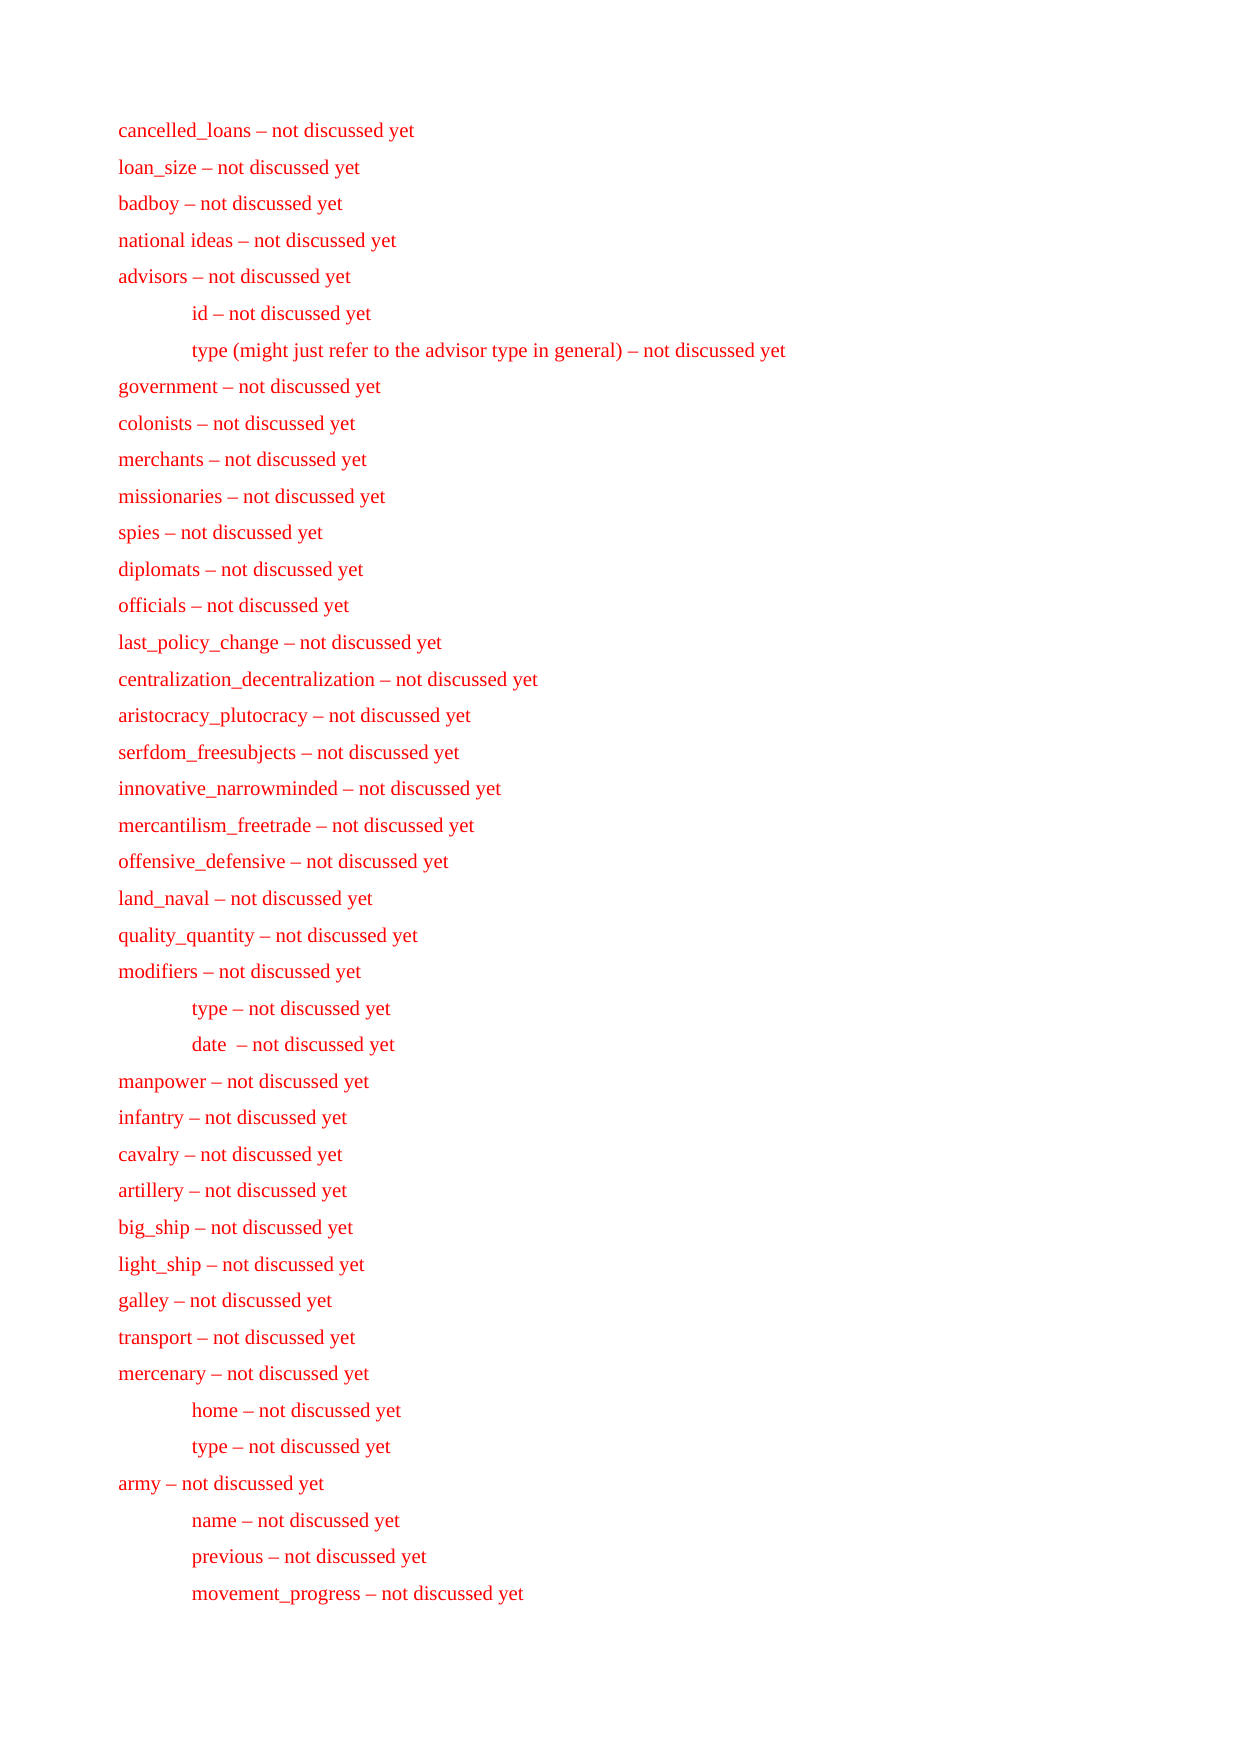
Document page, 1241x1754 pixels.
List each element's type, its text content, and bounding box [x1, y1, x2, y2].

text government – not discussed yet [118, 374, 1122, 398]
text mercenary – not discussed yet [118, 1361, 1122, 1385]
text cavalry – not discussed yet [118, 1142, 1122, 1166]
text advisors – not discussed yet [118, 264, 1122, 288]
text movement_progress – not discussed yet [118, 1581, 1122, 1605]
text serfdom_freesubjects – not discussed yet [118, 740, 1122, 764]
text colonists – not discussed yet [118, 411, 1122, 435]
text home – not discussed yet [118, 1398, 1122, 1422]
text date – not discussed yet [118, 1032, 1122, 1056]
text type – not discussed yet [118, 996, 1122, 1020]
text land_naval – not discussed yet [118, 886, 1122, 910]
text offensive_defensive – not discussed yet [118, 849, 1122, 873]
text transport – not discussed yet [118, 1325, 1122, 1349]
text modifiers – not discussed yet [118, 959, 1122, 983]
text national ideas – not discussed yet [118, 228, 1122, 252]
text merchants – not discussed yet [118, 447, 1122, 471]
text light_ship – not discussed yet [118, 1252, 1122, 1276]
text galley – not discussed yet [118, 1288, 1122, 1312]
text loan_size – not discussed yet [118, 155, 1122, 179]
text type (might just refer to the advisor type in general) – not discussed yet [118, 337, 1122, 362]
text id – not discussed yet [118, 301, 1122, 325]
text centralization_decentralization – not discussed yet [118, 667, 1122, 691]
text army – not discussed yet [118, 1471, 1122, 1495]
text innovative_narrowminded – not discussed yet [118, 776, 1122, 800]
text mercantilism_freetrade – not discussed yet [118, 813, 1122, 837]
text last_policy_change – not discussed yet [118, 630, 1122, 654]
text type – not discussed yet [118, 1434, 1122, 1458]
text big_ship – not discussed yet [118, 1215, 1122, 1239]
text quality_quantity – not discussed yet [118, 922, 1122, 947]
text previous – not discussed yet [118, 1544, 1122, 1568]
text badboy – not discussed yet [118, 191, 1122, 215]
text missionaries – not discussed yet [118, 484, 1122, 508]
text cancelled_loans – not discussed yet [118, 118, 1122, 142]
text diplomats – not discussed yet [118, 557, 1122, 581]
text infantry – not discussed yet [118, 1105, 1122, 1129]
text manpower – not discussed yet [118, 1069, 1122, 1093]
text aristocracy_plutocracy – not discussed yet [118, 703, 1122, 727]
text name – not discussed yet [118, 1507, 1122, 1532]
text spies – not discussed yet [118, 520, 1122, 544]
text officials – not discussed yet [118, 593, 1122, 617]
text artillery – not discussed yet [118, 1178, 1122, 1202]
